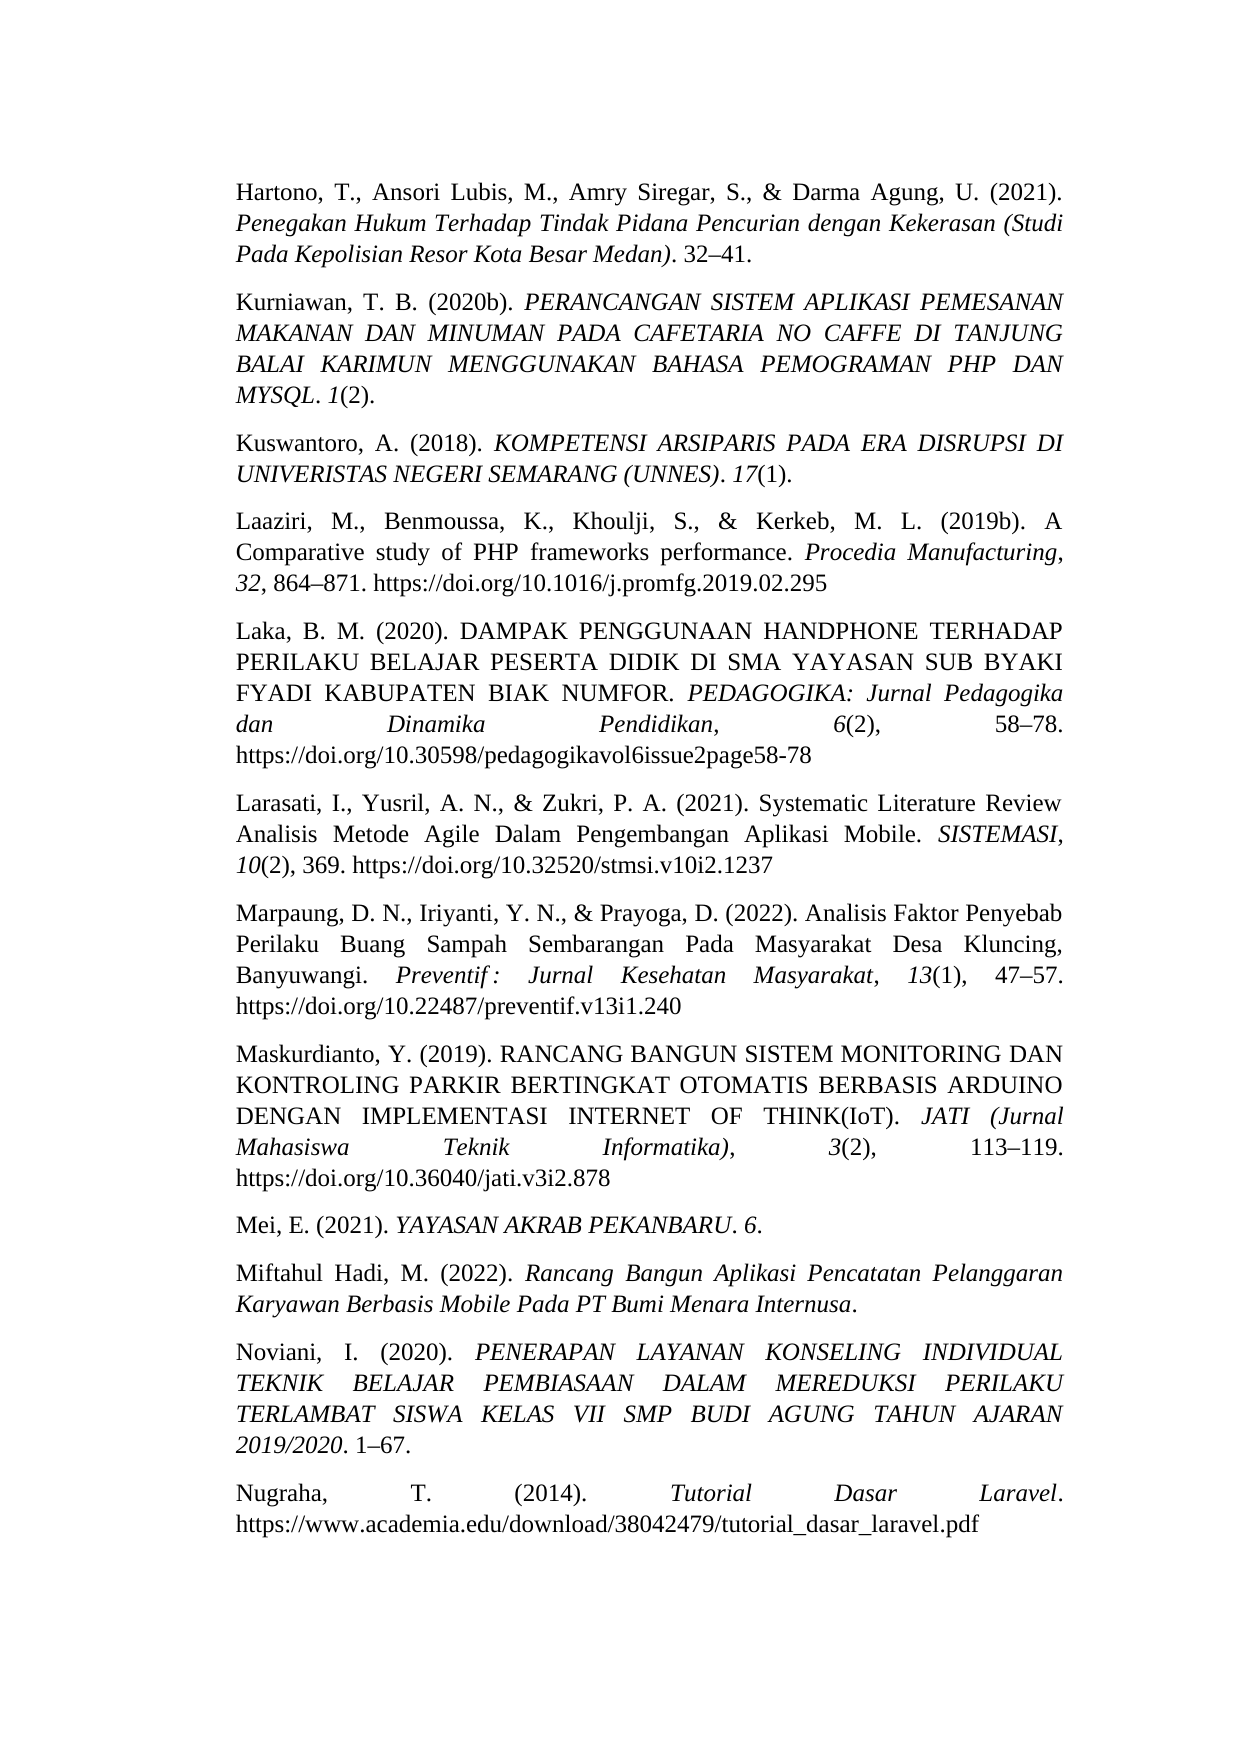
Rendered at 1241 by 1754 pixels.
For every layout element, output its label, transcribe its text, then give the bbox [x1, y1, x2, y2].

text Nugraha, T. (2014). Tutorial Dasar Laravel. https://www.academia.edu/download/38042479/tutorial_dasar_laravel.pdf [236, 1478, 1063, 1538]
text Miftahul Hadi, M. (2022). Rancang Bangun Aplikasi Pencatatan Pelanggaran Karyawan Berbasis Mobile Pada PT Bumi Menara Internusa. [236, 1258, 1063, 1318]
text Laaziri, M., Benmoussa, K., Khoulji, S., & Kerkeb, M. L. (2019b). A Comparative study of PHP frameworks performance. Procedia Manufacturing, 32, 864–871. https://doi.org/10.1016/j.promfg.2019.02.295 [236, 506, 1063, 597]
text Noviani, I. (2020). PENERAPAN LAYANAN KONSELING INDIVIDUAL TEKNIK BELAJAR PEMBIASAAN DALAM MEREDUKSI PERILAKU TERLAMBAT SISWA KELAS VII SMP BUDI AGUNG TAHUN AJARAN 2019/2020. 1–67. [236, 1337, 1063, 1459]
text Kuswantoro, A. (2018). KOMPETENSI ARSIPARIS PADA ERA DISRUPSI DI UNIVERISTAS NEGERI SEMARANG (UNNES). 17(1). [236, 428, 1063, 487]
text Kurniawan, T. B. (2020b). PERANCANGAN SISTEM APLIKASI PEMESANAN MAKANAN DAN MINUMAN PADA CAFETARIA NO CAFFE DI TANJUNG BALAI KARIMUN MENGGUNAKAN BAHASA PEMOGRAMAN PHP DAN MYSQL. 1(2). [236, 287, 1063, 409]
text Mei, E. (2021). YAYASAN AKRAB PEKANBARU. 6. [236, 1211, 1063, 1239]
text Marpaung, D. N., Iriyanti, Y. N., & Prayoga, D. (2022). Analisis Faktor Penyebab Perilaku Buang Sampah Sembarangan Pada Masyarakat Desa Kluncing, Banyuwangi. Preventif : Jurnal Kesehatan Masyarakat, 13(1), 47–57. https://doi.org/10.22487/preventif.v13i1.240 [236, 898, 1063, 1020]
text Larasati, I., Yusril, A. N., & Zukri, P. A. (2021). Systematic Literature Review Analisis Metode Agile Dalam Pengembangan Aplikasi Mobile. SISTEMASI, 10(2), 369. https://doi.org/10.32520/stmsi.v10i2.1237 [236, 788, 1063, 879]
text Hartono, T., Ansori Lubis, M., Amry Siregar, S., & Darma Agung, U. (2021). Penegakan Hukum Terhadap Tindak Pidana Pencurian dengan Kekerasan (Studi Pada Kepolisian Resor Kota Besar Medan). 32–41. [236, 177, 1063, 268]
text Laka, B. M. (2020). DAMPAK PENGGUNAAN HANDPHONE TERHADAP PERILAKU BELAJAR PESERTA DIDIK DI SMA YAYASAN SUB BYAKI FYADI KABUPATEN BIAK NUMFOR. PEDAGOGIKA: Jurnal Pedagogika dan Dinamika Pendidikan, 6(2), 58–78. https://doi.org/10.30598/pedagogikavol6issue2page58-78 [236, 616, 1063, 769]
text Maskurdianto, Y. (2019). RANCANG BANGUN SISTEM MONITORING DAN KONTROLING PARKIR BERTINGKAT OTOMATIS BERBASIS ARDUINO DENGAN IMPLEMENTASI INTERNET OF THINK(IoT). JATI (Jurnal Mahasiswa Teknik Informatika), 3(2), 113–119. https://doi.org/10.36040/jati.v3i2.878 [236, 1039, 1063, 1192]
